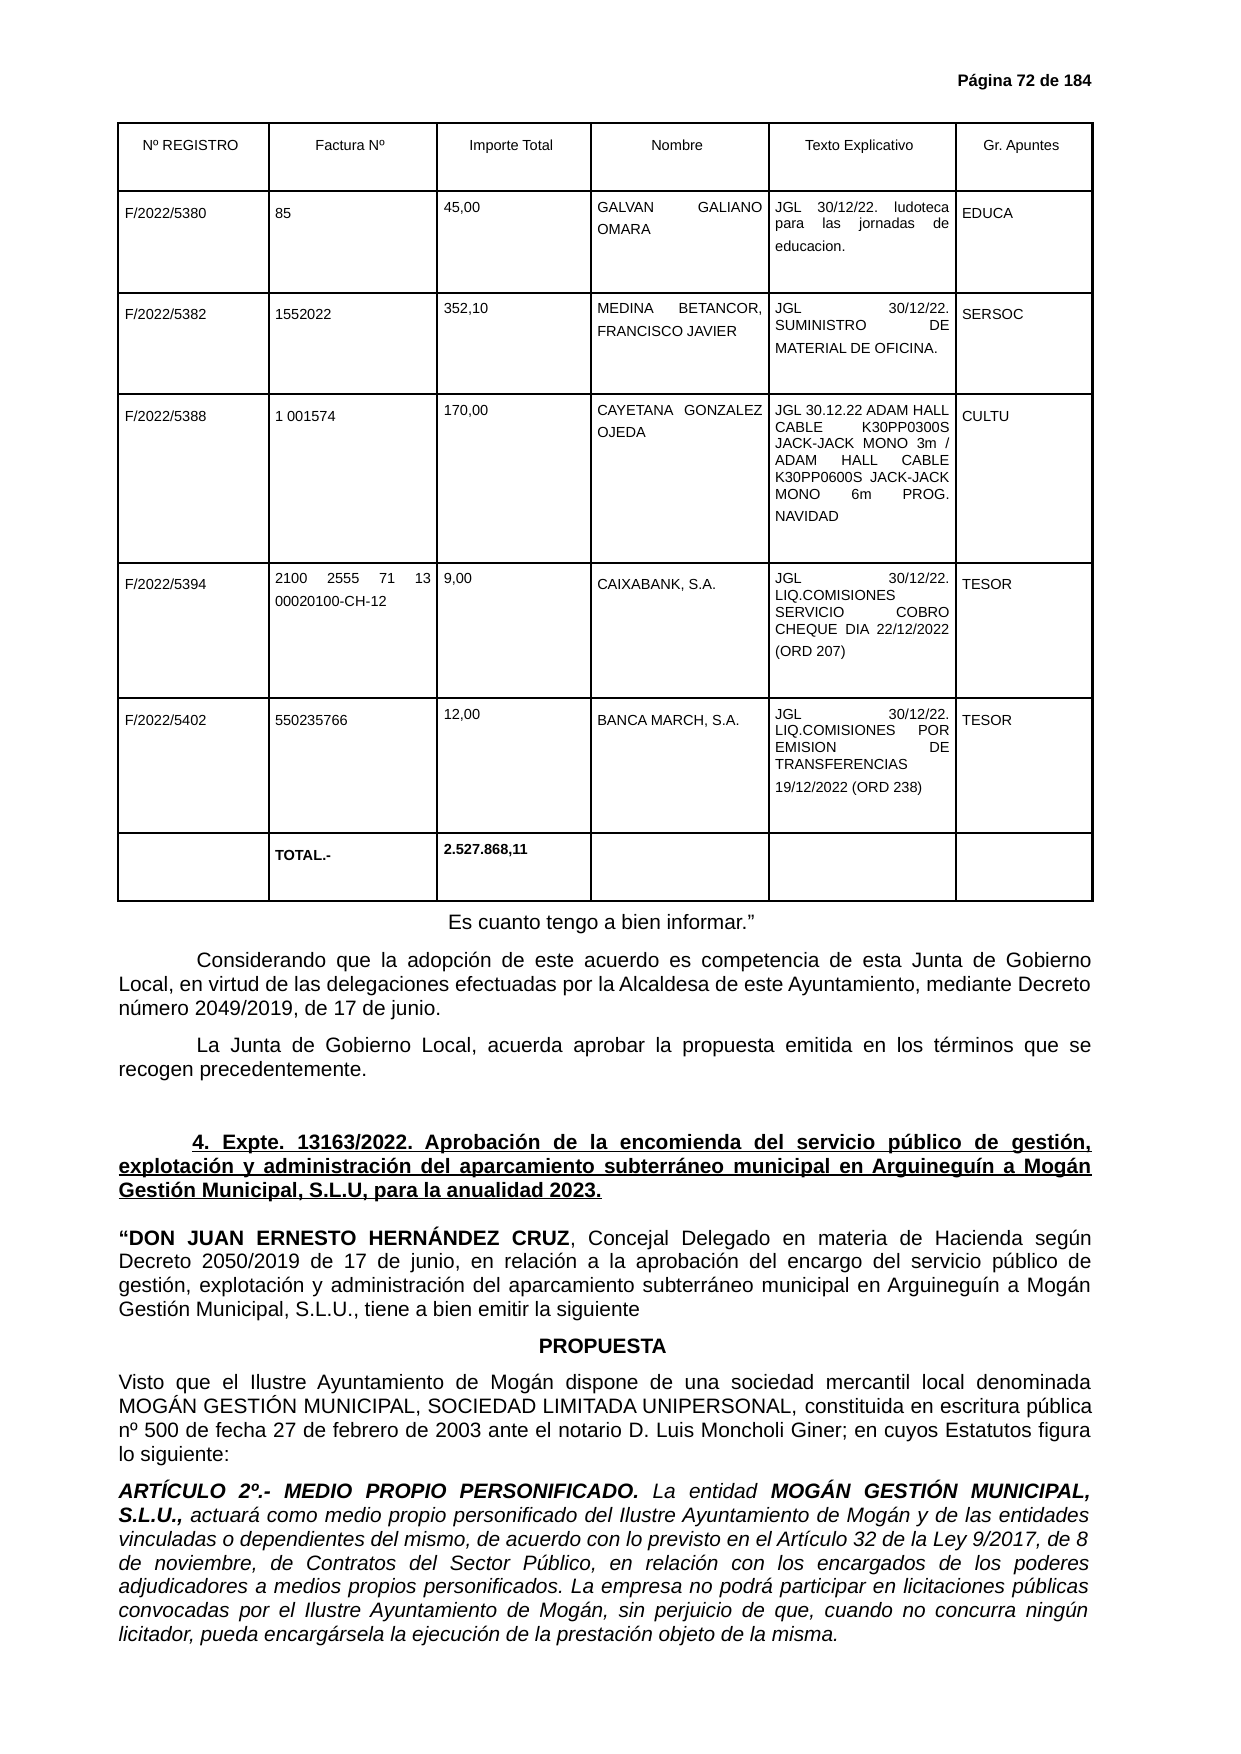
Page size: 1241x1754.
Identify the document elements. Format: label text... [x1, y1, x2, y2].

text Es cuanto tengo a bien informar.” [118, 902, 1092, 936]
table_cell JGL 30.12.22 ADAM HALL CABLE K30PP0300S JACK-JACK MONO 3m / ADAM HALL CABLE K30PP0600S JACK-JACK MONO 6m PROG. NAVIDAD [770, 395, 955, 562]
table_cell 45,00 [438, 192, 590, 292]
table_cell 170,00 [438, 395, 590, 562]
table_cell TOTAL.- [270, 834, 436, 900]
table_cell F/2022/5382 [119, 294, 268, 393]
table_cell 2100 2555 71 13 00020100-CH-12 [270, 564, 436, 697]
table_cell F/2022/5380 [119, 192, 268, 292]
table_cell 9,00 [438, 564, 590, 697]
text 4. Expte. 13163/2022. Aprobación de la encomienda del servicio público de gestión, explotación y administración del aparcamiento subterráneo municipal en Arguineguín a Mogán [118, 1129, 1092, 1174]
table_cell 85 [270, 192, 436, 292]
text Visto que el Ilustre Ayuntamiento de Mogán dispone de una sociedad mercantil local denominada MOGÁN GESTIÓN MUNICIPAL, SOCIEDAD LIMITADA UNIPERSONAL, constituida en escritura pública nº 500 de fecha 27 de febrero de 2003 ante el notario D. Luis Moncholi Giner; en cuyos Estatutos figura lo siguiente: [118, 1370, 1092, 1466]
table_header Factura Nº [270, 124, 436, 190]
table_cell TESOR [957, 564, 1091, 697]
table_cell SERSOC [957, 294, 1091, 393]
table_cell TESOR [957, 699, 1091, 832]
table_header Importe Total [438, 124, 590, 190]
text Considerando que la adopción de este acuerdo es competencia de esta Junta de Gobierno Local, en virtud de las delegaciones efectuadas por la Alcaldesa de este Ayuntamiento, mediante Decreto número 2049/2019, de 17 de junio. [118, 948, 1092, 1020]
table_cell 12,00 [438, 699, 590, 832]
table_cell CAIXABANK, S.A. [592, 564, 768, 697]
table_cell CULTU [957, 395, 1091, 562]
table_cell 352,10 [438, 294, 590, 393]
table_cell [119, 834, 268, 900]
table_cell [957, 834, 1091, 900]
table_header Nombre [592, 124, 768, 190]
table_cell CAYETANA GONZALEZ OJEDA [592, 395, 768, 562]
table_cell 1 001574 [270, 395, 436, 562]
table_cell MEDINA BETANCOR, FRANCISCO JAVIER [592, 294, 768, 393]
table_cell [770, 834, 955, 900]
table_header Gr. Apuntes [957, 124, 1091, 190]
table_header Nº REGISTRO [119, 124, 268, 190]
table_cell JGL 30/12/22. SUMINISTRO DE MATERIAL DE OFICINA. [770, 294, 955, 393]
table_cell GALVAN GALIANO OMARA [592, 192, 768, 292]
table_cell JGL 30/12/22. LIQ.COMISIONES SERVICIO COBRO CHEQUE DIA 22/12/2022 (ORD 207) [770, 564, 955, 697]
table_cell JGL 30/12/22. ludoteca para las jornadas de educacion. [770, 192, 955, 292]
table_cell BANCA MARCH, S.A. [592, 699, 768, 832]
table_cell JGL 30/12/22. LIQ.COMISIONES POR EMISION DE TRANSFERENCIAS 19/12/2022 (ORD 238) [770, 699, 955, 832]
table_cell F/2022/5394 [119, 564, 268, 697]
table_cell EDUCA [957, 192, 1091, 292]
table_cell F/2022/5402 [119, 699, 268, 832]
text ARTÍCULO 2º.- MEDIO PROPIO PERSONIFICADO. La entidad MOGÁN GESTIÓN MUNICIPAL, S.L.U., actuará como medio propio personificado del Ilustre Ayuntamiento de Mogán y de las entidades vinculadas o dependientes del mismo, de acuerdo con lo previsto en el Artículo 32 de la Ley 9/2017, de 8 de noviembre, de Contratos del Sector Público, en relación con los encargados de los poderes adjudicadores a medios propios personificados. La empresa no podrá participar en licitaciones públicas convocadas por el Ilustre Ayuntamiento de Mogán, sin perjuicio de que, cuando no concurra ningún licitador, pueda encargársela la ejecución de la prestación objeto de la misma. [118, 1478, 1092, 1646]
table_cell [592, 834, 768, 900]
table_header Texto Explicativo [770, 124, 955, 190]
text PROPUESTA [118, 1334, 1092, 1358]
text “DON JUAN ERNESTO HERNÁNDEZ CRUZ, Concejal Delegado en materia de Hacienda según Decreto 2050/2019 de 17 de junio, en relación a la aprobación del encargo del servicio público de gestión, explotación y administración del aparcamiento subterráneo municipal en Arguineguín a Mogán Gestión Municipal, S.L.U., tiene a bien emitir la siguiente [118, 1225, 1092, 1321]
text Gestión Municipal, S.L.U, para la anualidad 2023. [118, 1175, 1092, 1201]
table_cell 1552022 [270, 294, 436, 393]
text La Junta de Gobierno Local, acuerda aprobar la propuesta emitida en los términos que se recogen precedentemente. [118, 1033, 1092, 1081]
table_cell F/2022/5388 [119, 395, 268, 562]
table_cell 2.527.868,11 [438, 834, 590, 900]
table_cell 550235766 [270, 699, 436, 832]
